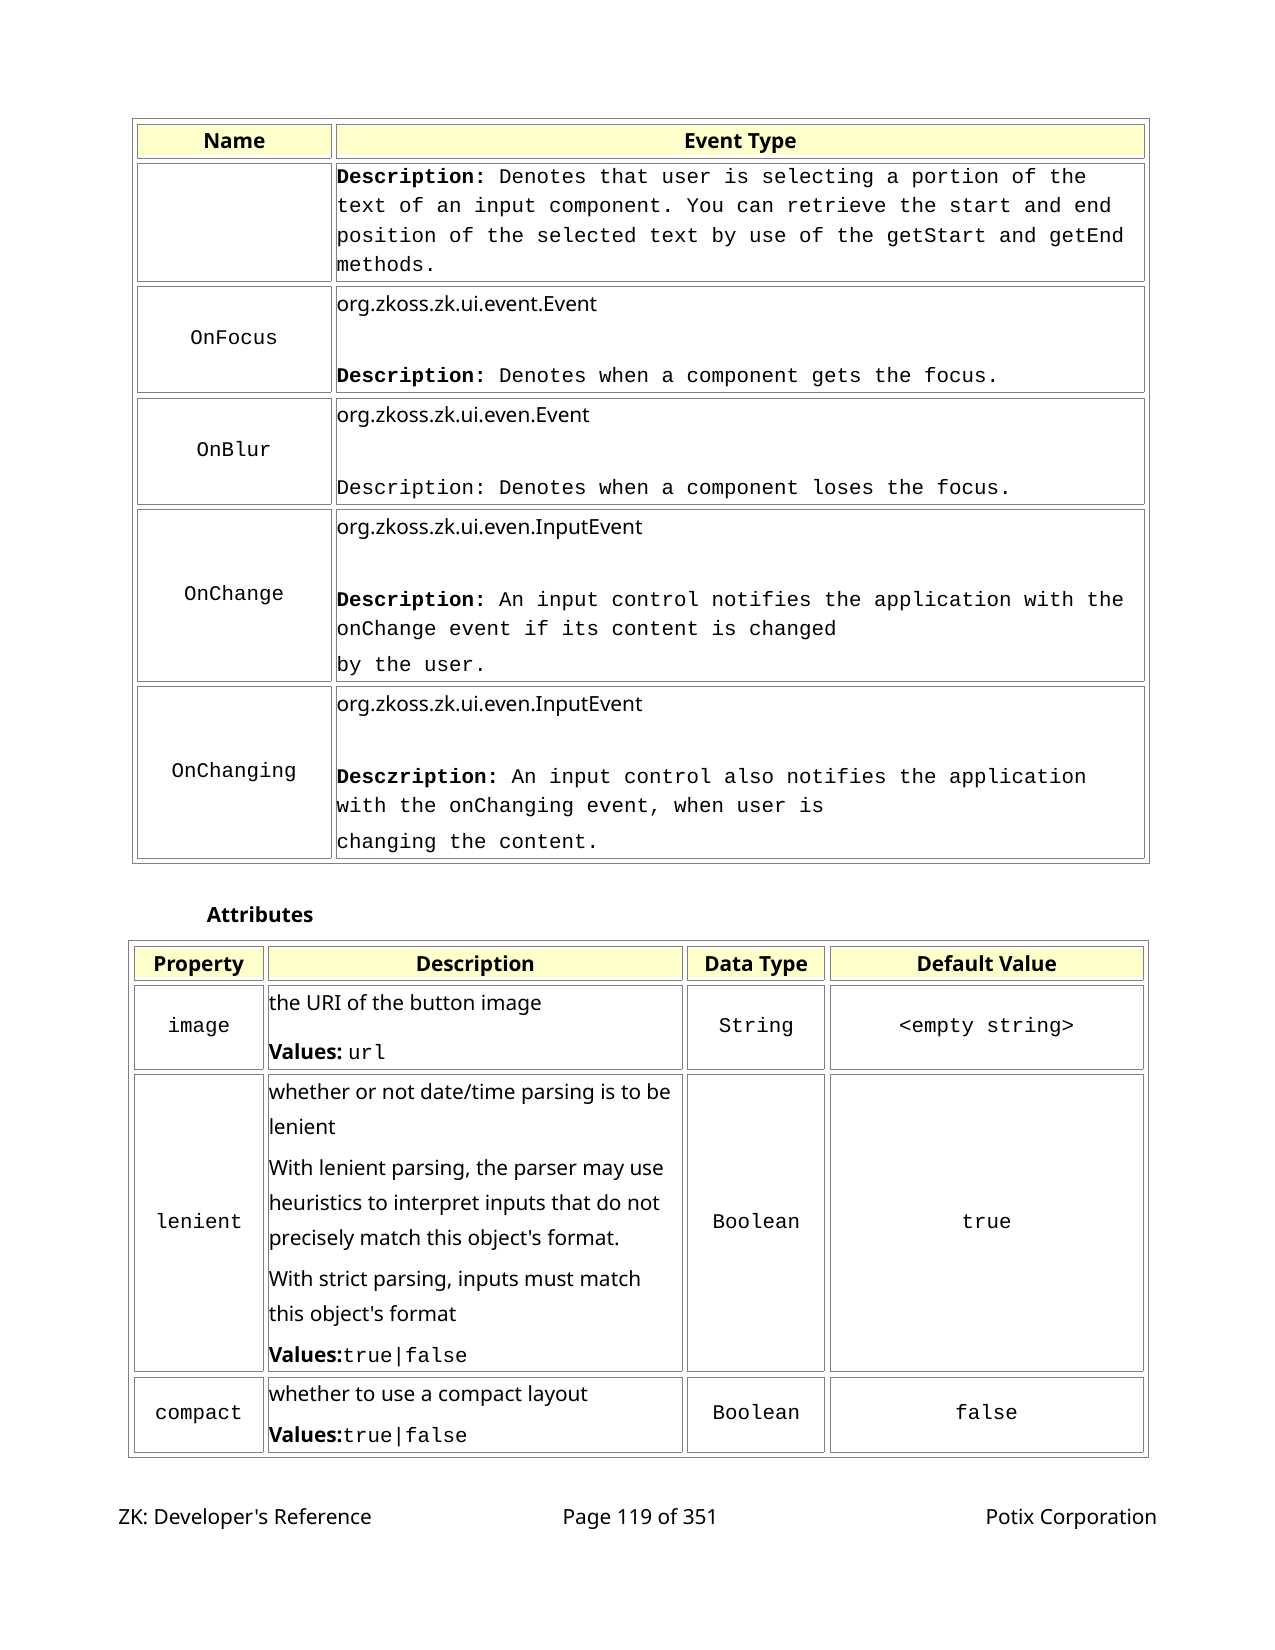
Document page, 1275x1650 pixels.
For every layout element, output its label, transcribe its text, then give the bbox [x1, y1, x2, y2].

table_cell String [685, 980, 827, 1068]
table_header Data Type [685, 941, 827, 980]
table_cell lenient [131, 1069, 266, 1371]
table_header Description [266, 941, 685, 980]
table_cell the URI of the button image Values: url [266, 980, 685, 1068]
table_cell compact [131, 1371, 266, 1452]
table_cell <empty string> [827, 980, 1146, 1068]
table_cell org.zkoss.zk.ui.event.Event Description: Denotes when a component gets the focus. [334, 281, 1147, 392]
table_cell org.zkoss.zk.ui.even.InputEvent Desczription: An input control also notifies the application with the onChanging event, when user is changing the content. [334, 681, 1147, 858]
table_cell Description: Denotes that user is selecting a portion of the text of an input component. You can retrieve the start and end position of the selected text by use of the getStart and getEnd methods. [334, 158, 1147, 281]
table_header Name [134, 119, 333, 158]
table_cell true [827, 1069, 1146, 1371]
table_cell image [131, 980, 266, 1068]
table_header Event Type [334, 119, 1147, 158]
table_cell whether to use a compact layout Values:true|false [266, 1371, 685, 1452]
table_header Property [131, 941, 266, 980]
table_cell OnChanging [134, 681, 333, 858]
table_header Default Value [827, 941, 1146, 980]
table_cell OnFocus [134, 281, 333, 392]
table_cell false [827, 1371, 1146, 1452]
table_cell OnBlur [134, 392, 333, 504]
table_cell OnChange [134, 504, 333, 681]
table_cell org.zkoss.zk.ui.even.Event Description: Denotes when a component loses the focus. [334, 392, 1147, 504]
table_cell org.zkoss.zk.ui.even.InputEvent Description: An input control notifies the application with the onChange event if its content is changed by the user. [334, 504, 1147, 681]
table_cell Boolean [685, 1371, 827, 1452]
subtitle Attributes [207, 900, 1157, 928]
table_cell [134, 158, 333, 281]
table_cell whether or not date/time parsing is to be lenient With lenient parsing, the parser may use heuristics to interpret inputs that do not precisely match this object's format. With strict parsing, inputs must match this object's format Values:true|false [266, 1069, 685, 1371]
table_cell Boolean [685, 1069, 827, 1371]
